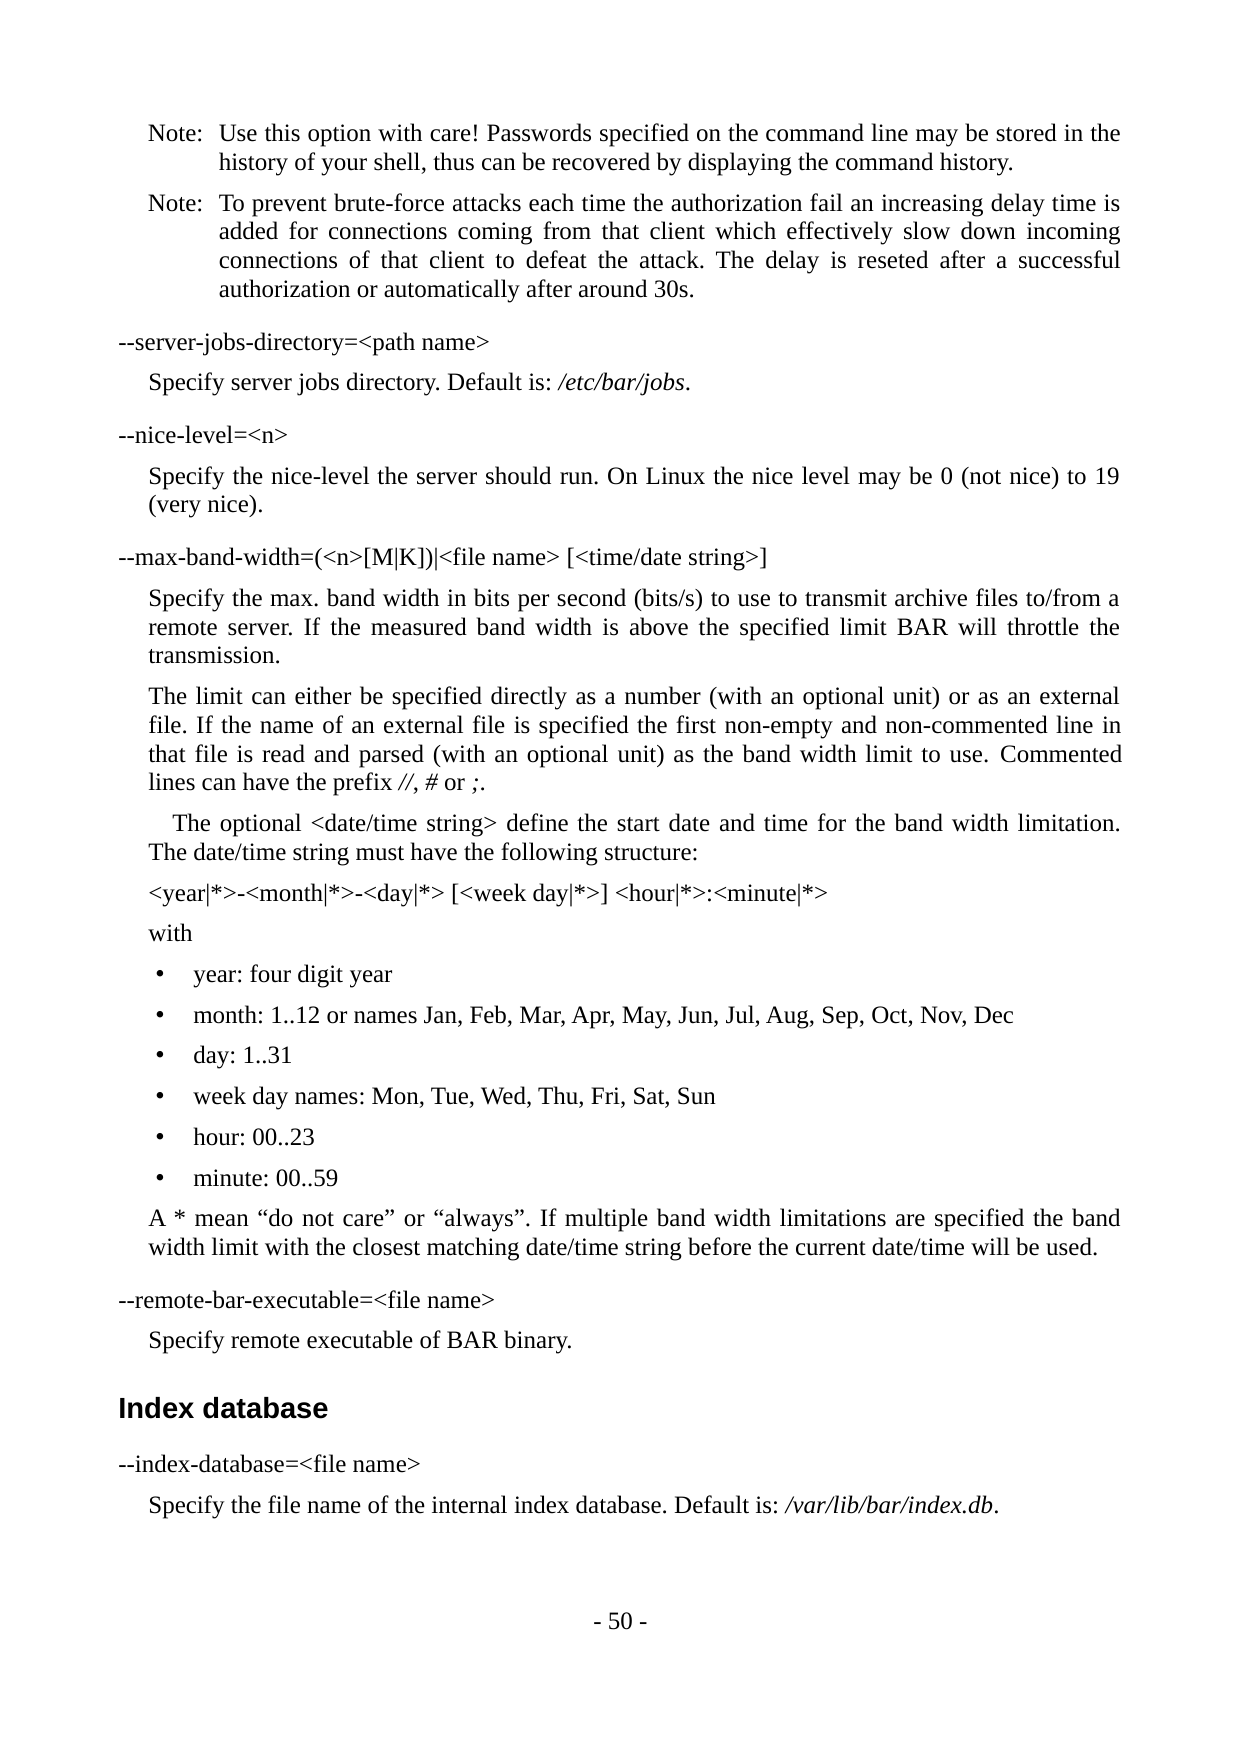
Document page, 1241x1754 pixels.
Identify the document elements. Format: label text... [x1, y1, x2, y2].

text <year|*>-<month|*>-<day|*> [<week day|*>] <hour|*>:<minute|*> [148, 878, 1122, 906]
list minute: 00..59 [156, 1163, 1122, 1191]
text The limit can either be specified directly as a number (with an optional unit) or as an external file. If the name of an external file is specified the first non-empty and non-commented line in that file is read and parsed (with an optional unit) as the band width limit to use. Commented lines can have the prefix //, # or ;. [148, 681, 1122, 796]
text Note: Use this option with care! Passwords specified on the command line may be stored in the history of your shell, thus can be recovered by displaying the command history. [148, 118, 1122, 176]
list month: 1..12 or names Jan, Feb, Mar, Apr, May, Jun, Jul, Aug, Sep, Oct, Nov, Dec [156, 1000, 1122, 1028]
text Specify the file name of the internal index database. Default is: /var/lib/bar/index.db. [148, 1490, 1122, 1519]
list hour: 00..23 [156, 1122, 1122, 1151]
text Specify remote executable of BAR binary. [148, 1326, 1122, 1354]
title --index-database=<file name> [118, 1449, 1122, 1478]
title --server-jobs-directory=<path name> [118, 327, 1122, 355]
text with [148, 918, 1122, 947]
title --max-band-width=(<n>[M|K])|<file name> [<time/date string>] [118, 542, 1122, 571]
text Specify the nice-level the server should run. On Linux the nice level may be 0 (not nice) to 19 (very nice). [148, 461, 1122, 518]
text Note: To prevent brute-force attacks each time the authorization fail an increasing delay time is added for connections coming from that client which effectively slow down incoming connections of that client to defeat the attack. The delay is reseted after a successful authorization or automatically after around 30s. [148, 188, 1122, 303]
text The optional <date/time string> define the start date and time for the band width limitation. The date/time string must have the following structure: [148, 808, 1122, 866]
list week day names: Mon, Tue, Wed, Thu, Fri, Sat, Sun [156, 1081, 1122, 1110]
text Specify server jobs directory. Default is: /etc/bar/jobs. [148, 367, 1122, 396]
list day: 1..31 [156, 1041, 1122, 1069]
subtitle Index database [118, 1391, 1122, 1425]
list year: four digit year [156, 959, 1122, 988]
title --nice-level=<n> [118, 420, 1122, 449]
title --remote-bar-executable=<file name> [118, 1285, 1122, 1314]
text Specify the max. band width in bits per second (bits/s) to use to transmit archive files to/from a remote server. If the measured band width is above the specified limit BAR will throttle the transmission. [148, 583, 1122, 669]
text A * mean “do not care” or “always”. If multiple band width limitations are specified the band width limit with the closest matching date/time string before the current date/time will be used. [148, 1203, 1122, 1261]
